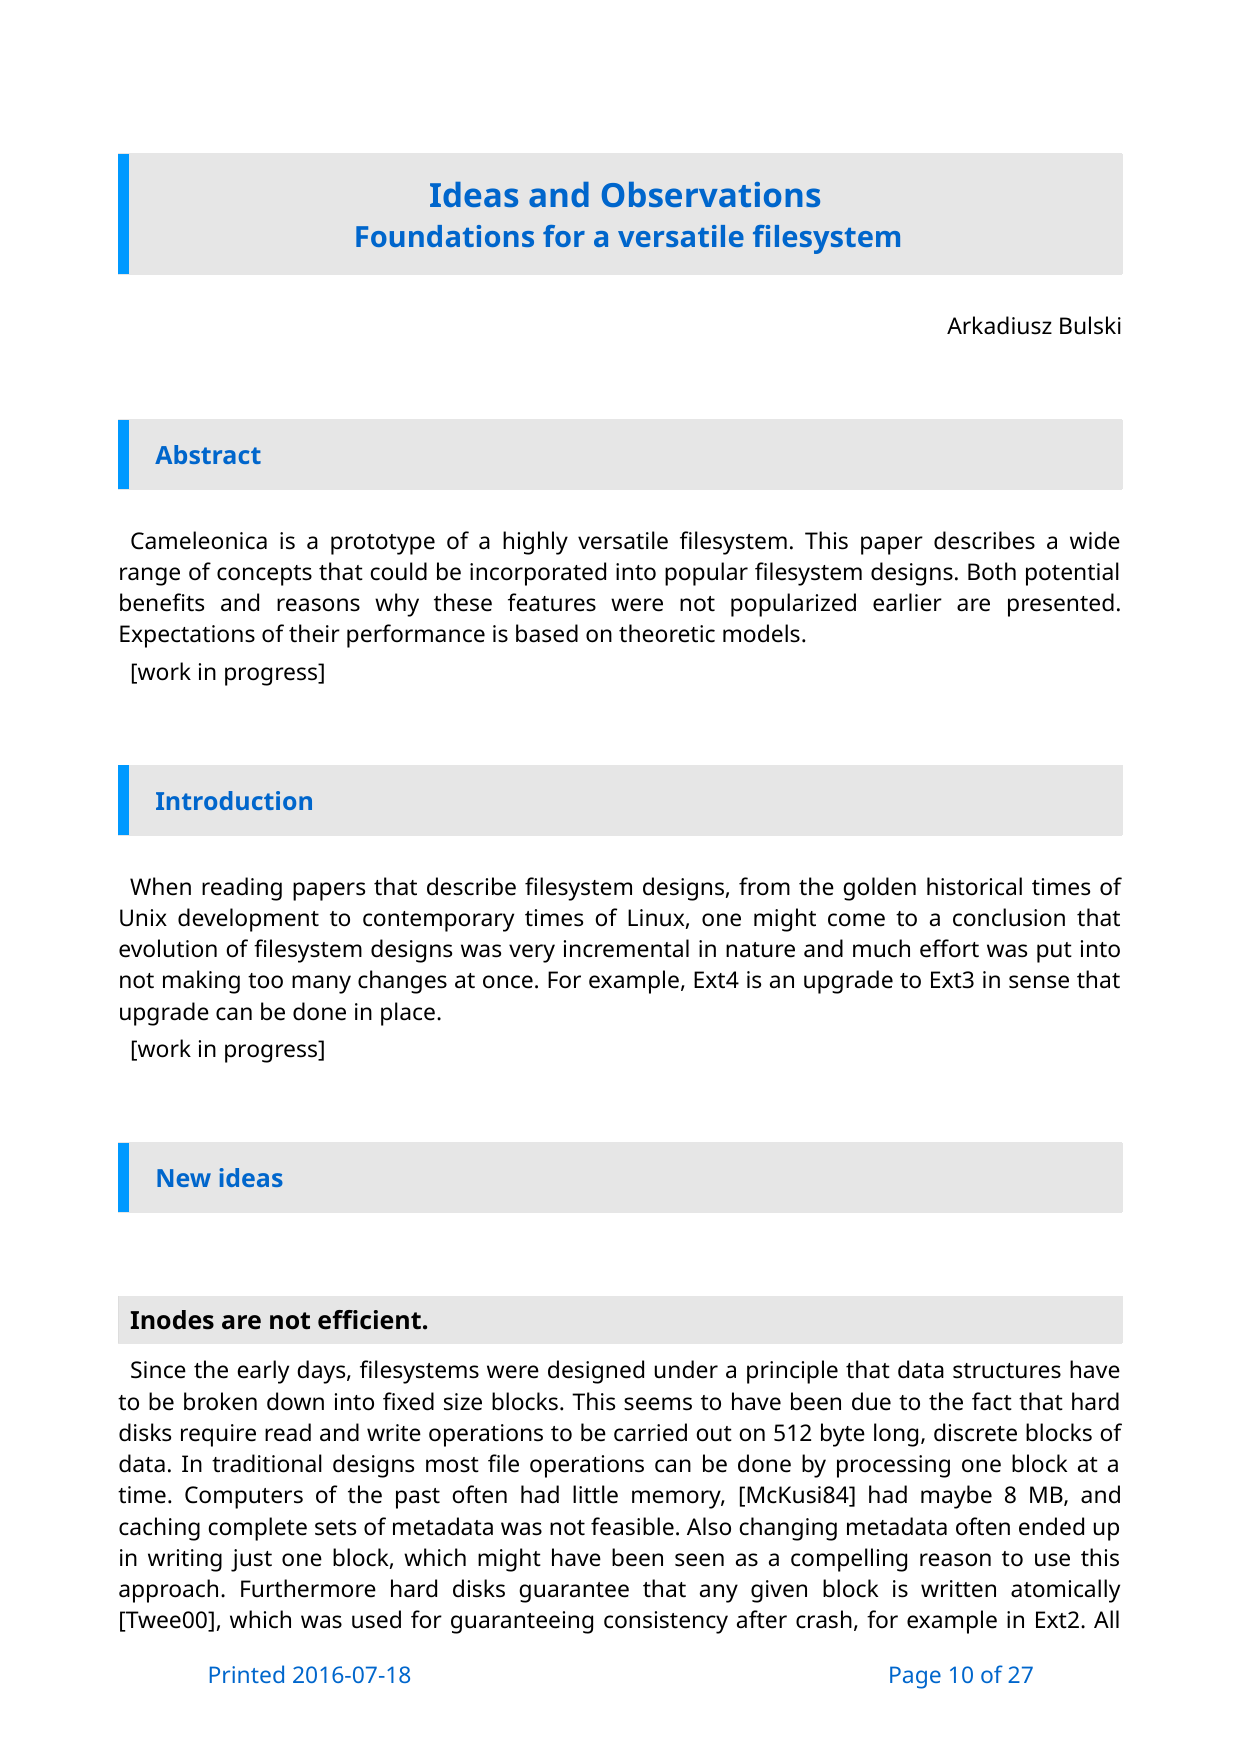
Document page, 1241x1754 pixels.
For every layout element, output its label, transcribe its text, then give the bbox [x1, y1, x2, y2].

text Arkadiusz Bulski [118, 310, 1122, 341]
text [work in progress] [118, 1033, 1122, 1064]
subtitle New ideas [129, 1144, 1122, 1212]
text [work in progress] [118, 656, 1122, 687]
subtitle Introduction [129, 766, 1122, 835]
text Since the early days, filesystems were designed under a principle that data structures have to be broken down into fixed size blocks. This seems to have been due to the fact that hard disks require read and write operations to be carried out on 512 byte long, discrete blocks of data. In traditional designs most file operations can be done by processing one block at a time. Computers of the past often had little memory, [McKusi84] had maybe 8 MB, and caching complete sets of metadata was not feasible. Also changing metadata often ended up in writing just one block, which might have been seen as a compelling reason to use this approach. Furthermore hard disks guarantee that any given block is written atomically [Twee00], which was used for guaranteeing consistency after crash, for example in Ext2. All [118, 1354, 1122, 1636]
text When reading papers that describe filesystem designs, from the golden historical times of Unix development to contemporary times of Linux, one might come to a conclusion that evolution of filesystem designs was very incremental in nature and much effort was put into not making too many changes at once. For example, Ext4 is an upgrade to Ext3 in sense that upgrade can be done in place. [118, 870, 1122, 1027]
subtitle Inodes are not efficient. [119, 1297, 1122, 1343]
subtitle Abstract [129, 421, 1122, 489]
text Cameleonica is a prototype of a highly versatile filesystem. This paper describes a wide range of concepts that could be incorporated into popular filesystem designs. Both potential benefits and reasons why these features were not popularized earlier are presented. Expectations of their performance is based on theoretic models. [118, 524, 1122, 649]
title Ideas and Observations Foundations for a versatile filesystem [129, 155, 1122, 274]
